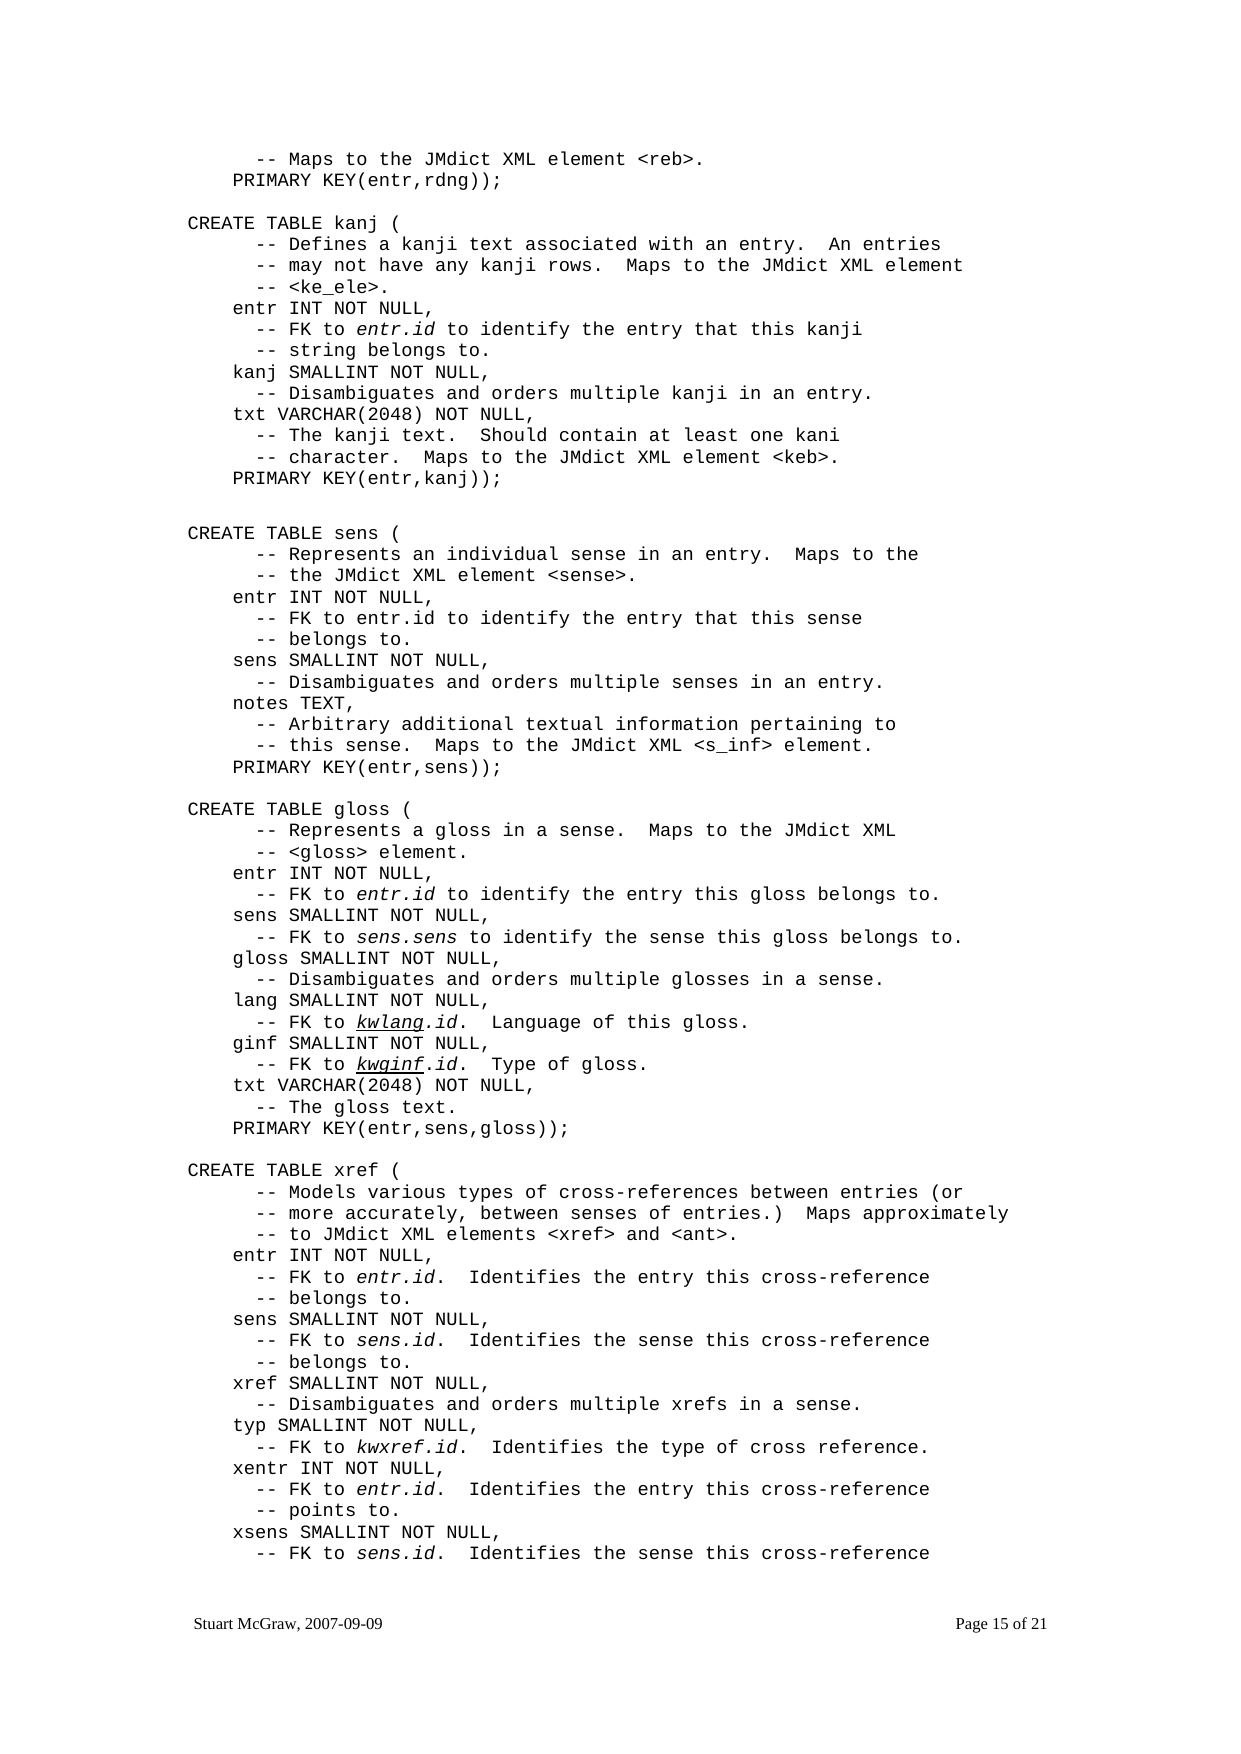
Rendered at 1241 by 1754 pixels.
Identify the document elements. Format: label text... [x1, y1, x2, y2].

text CREATE TABLE sens ( -- Represents an individual sense in an entry. Maps to the -- the JMdict XML element <sense>. entr INT NOT NULL, -- FK to entr.id to identify the entry that this sense -- belongs to. sens SMALLINT NOT NULL, -- Disambiguates and orders multiple senses in an entry. notes TEXT, -- Arbitrary additional textual information pertaining to -- this sense. Maps to the JMdict XML <s_inf> element. PRIMARY KEY(entr,sens)); CREATE TABLE gloss ( -- Represents a gloss in a sense. Maps to the JMdict XML -- <gloss> element. entr INT NOT NULL, -- FK to entr.id to identify the entry this gloss belongs to. sens SMALLINT NOT NULL, -- FK to sens.sens to identify the sense this gloss belongs to. gloss SMALLINT NOT NULL, -- Disambiguates and orders multiple glosses in a sense. lang SMALLINT NOT NULL, -- FK to kwlang.id. Language of this gloss. ginf SMALLINT NOT NULL, -- FK to kwginf.id. Type of gloss. txt VARCHAR(2048) NOT NULL, -- The gloss text. PRIMARY KEY(entr,sens,gloss)); CREATE TABLE xref ( -- Models various types of cross-references between entries (or -- more accurately, between senses of entries.) Maps approximately -- to JMdict XML elements <xref> and <ant>. entr INT NOT NULL, -- FK to entr.id. Identifies the entry this cross-reference -- belongs to. sens SMALLINT NOT NULL, -- FK to sens.id. Identifies the sense this cross-reference -- belongs to. xref SMALLINT NOT NULL, -- Disambiguates and orders multiple xrefs in a sense. typ SMALLINT NOT NULL, -- FK to kwxref.id. Identifies the type of cross reference. xentr INT NOT NULL, -- FK to entr.id. Identifies the entry this cross-reference -- points to. xsens SMALLINT NOT NULL, -- FK to sens.id. Identifies the sense this cross-reference [187, 502, 1053, 1565]
text -- Maps to the JMdict XML element <reb>. PRIMARY KEY(entr,rdng)); CREATE TABLE kanj ( -- Defines a kanji text associated with an entry. An entries -- may not have any kanji rows. Maps to the JMdict XML element -- <ke_ele>. entr INT NOT NULL, -- FK to entr.id to identify the entry that this kanji -- string belongs to. kanj SMALLINT NOT NULL, -- Disambiguates and orders multiple kanji in an entry. txt VARCHAR(2048) NOT NULL, -- The kanji text. Should contain at least one kani -- character. Maps to the JMdict XML element <keb>. PRIMARY KEY(entr,kanj)); [187, 150, 1053, 490]
